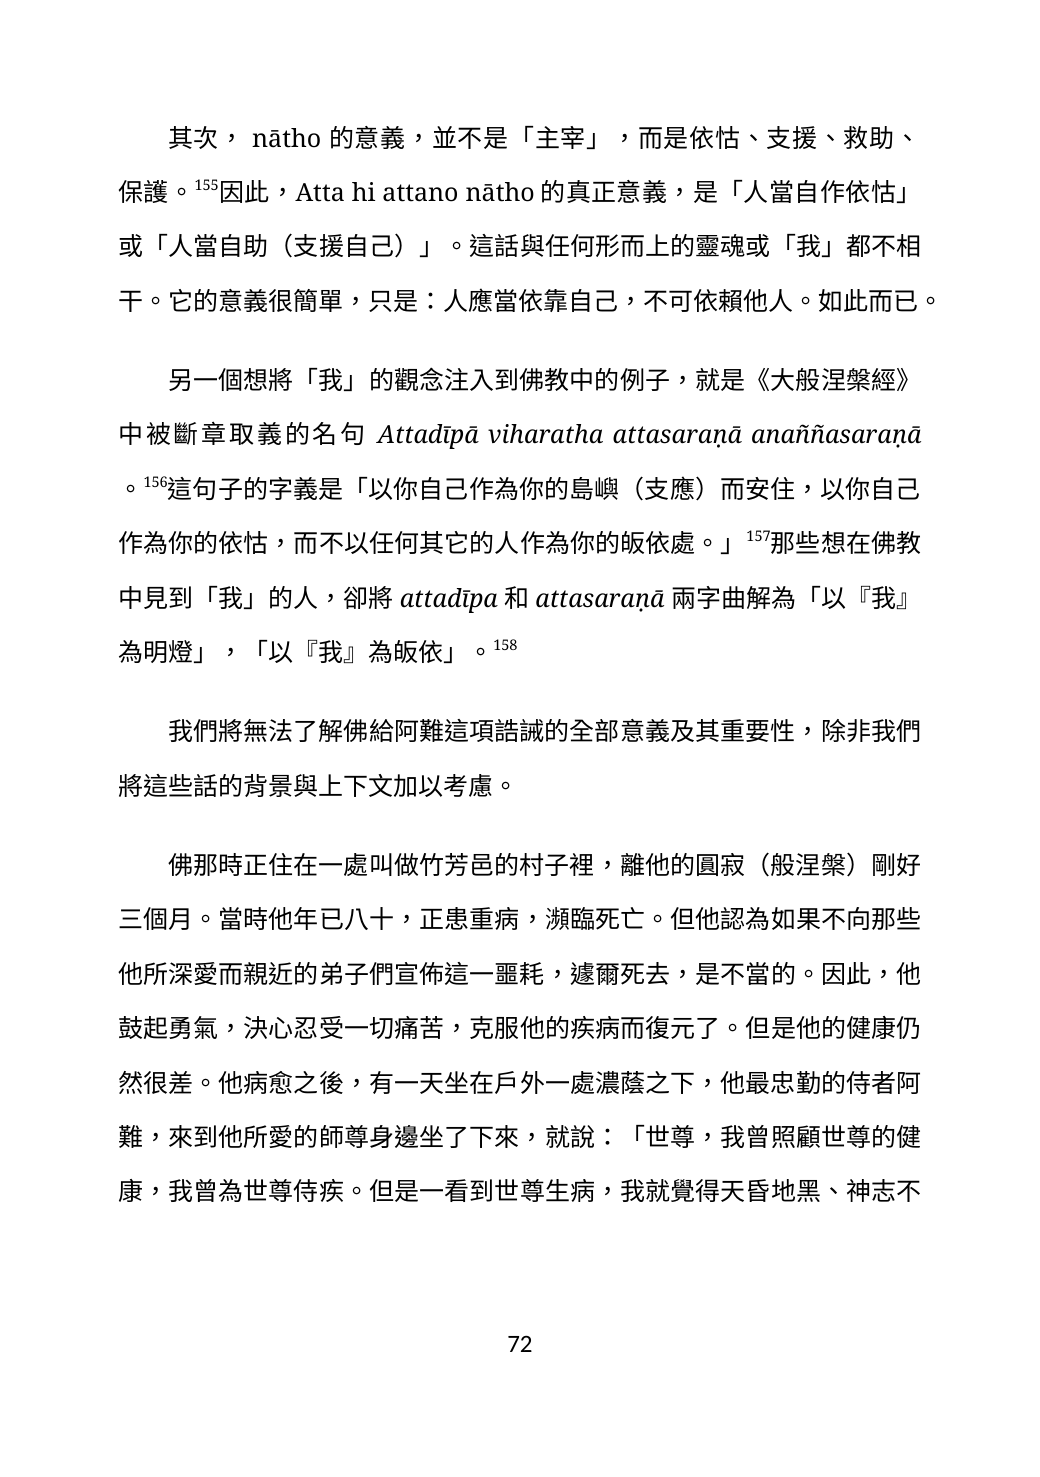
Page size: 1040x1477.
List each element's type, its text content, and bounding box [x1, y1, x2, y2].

text 佛那時正住在一處叫做竹芳邑的村子裡，離他的圓寂（般涅槃）剛好三個月。當時他年已八十，正患重病，瀕臨死亡。但他認為如果不向那些他所深愛而親近的弟子們宣佈這一噩耗，遽爾死去，是不當的。因此，他鼓起勇氣，決心忍受一切痛苦，克服他的疾病而復元了。但是他的健康仍然很差。他病愈之後，有一天坐在戶外一處濃蔭之下，他最忠勤的侍者阿難，來到他所愛的師尊身邊坐了下來，就說：「世尊，我曾照顧世尊的健康，我曾為世尊侍疾。但是一看到世尊生病，我就覺得天昏地黑、神志不 [118, 846, 921, 1208]
text 我們將無法了解佛給阿難這項誥誡的全部意義及其重要性，除非我們將這些話的背景與上下文加以考慮。 [118, 712, 921, 802]
text 其次， nātho 的意義，並不是「主宰」，而是依怙、支援、救助、保護。因此，Atta hi attano nātho的真正意義，是「人當自作依怙」或「人當自助（支援自己）」。這話與任何形而上的靈魂或「我」都不相干。它的意義很簡單，只是：人應當依靠自己，不可依賴他人。如此而已。 [118, 118, 921, 317]
text 另一個想將「我」的觀念注入到佛教中的例子，就是《大般涅槃經》中被斷章取義的名句 Attadīpā viharatha attasaraṇā anaññasaraṇā 。這句子的字義是「以你自己作為你的島嶼（支應）而安住，以你自己作為你的依怙，而不以任何其它的人作為你的皈依處。」那些想在佛教中見到「我」的人，卻將 attadīpa 和 attasaraṇā 兩字曲解為「以『我』為明燈」，「以『我』為皈依」。 [118, 361, 921, 669]
